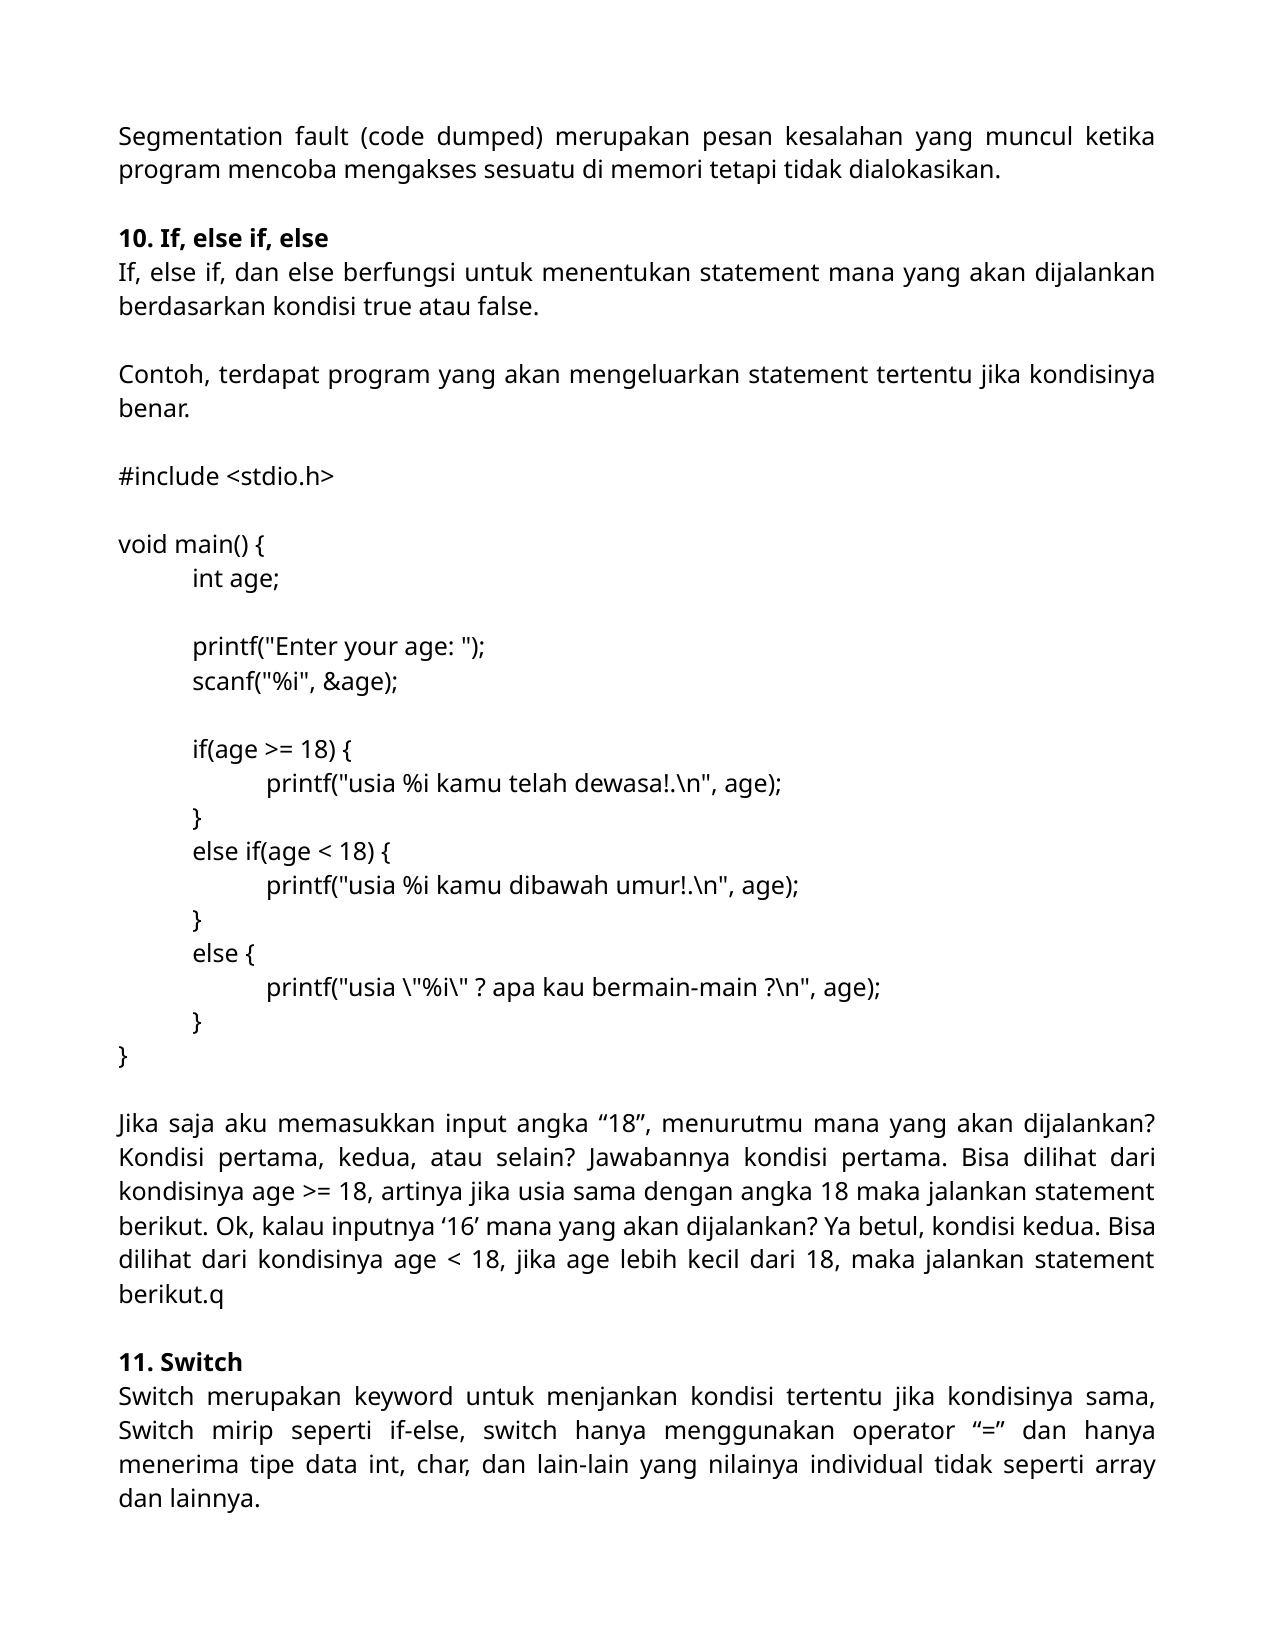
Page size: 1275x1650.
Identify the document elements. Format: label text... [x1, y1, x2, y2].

text else { [118, 936, 1157, 970]
text void main() { [118, 527, 1157, 561]
text #include <stdio.h> [118, 459, 1157, 493]
text Switch merupakan keyword untuk menjankan kondisi tertentu jika kondisinya sama, Switch mirip seperti if-else, switch hanya menggunakan operator “=” dan hanya menerima tipe data int, char, dan lain-lain yang nilainya individual tidak seperti array dan lainnya. [118, 1378, 1157, 1515]
text } [118, 902, 1157, 936]
text Segmentation fault (code dumped) merupakan pesan kesalahan yang muncul ketika program mencoba mengakses sesuatu di memori tetapi tidak dialokasikan. [118, 118, 1157, 186]
text Contoh, terdapat program yang akan mengeluarkan statement tertentu jika kondisinya benar. [118, 357, 1157, 425]
text Jika saja aku memasukkan input angka “18”, menurutmu mana yang akan dijalankan? Kondisi pertama, kedua, atau selain? Jawabannya kondisi pertama. Bisa dilihat dari kondisinya age >= 18, artinya jika usia sama dengan angka 18 maka jalankan statement berikut. Ok, kalau inputnya ‘16’ mana yang akan dijalankan? Ya betul, kondisi kedua. Bisa dilihat dari kondisinya age < 18, jika age lebih kecil dari 18, maka jalankan statement berikut.q [118, 1106, 1157, 1310]
text } [118, 1038, 1157, 1072]
text if(age >= 18) { [118, 731, 1157, 765]
text printf("usia \"%i\" ? apa kau bermain-main ?\n", age); [118, 970, 1157, 1004]
text 10. If, else if, else [118, 220, 1157, 254]
text else if(age < 18) { [118, 833, 1157, 867]
text } [118, 799, 1157, 833]
text printf("usia %i kamu dibawah umur!.\n", age); [118, 867, 1157, 902]
text } [118, 1004, 1157, 1038]
text If, else if, dan else berfungsi untuk menentukan statement mana yang akan dijalankan berdasarkan kondisi true atau false. [118, 254, 1157, 322]
text 11. Switch [118, 1344, 1157, 1378]
text printf("Enter your age: "); [118, 629, 1157, 663]
text printf("usia %i kamu telah dewasa!.\n", age); [118, 765, 1157, 799]
text int age; [118, 561, 1157, 595]
text scanf("%i", &age); [118, 663, 1157, 697]
